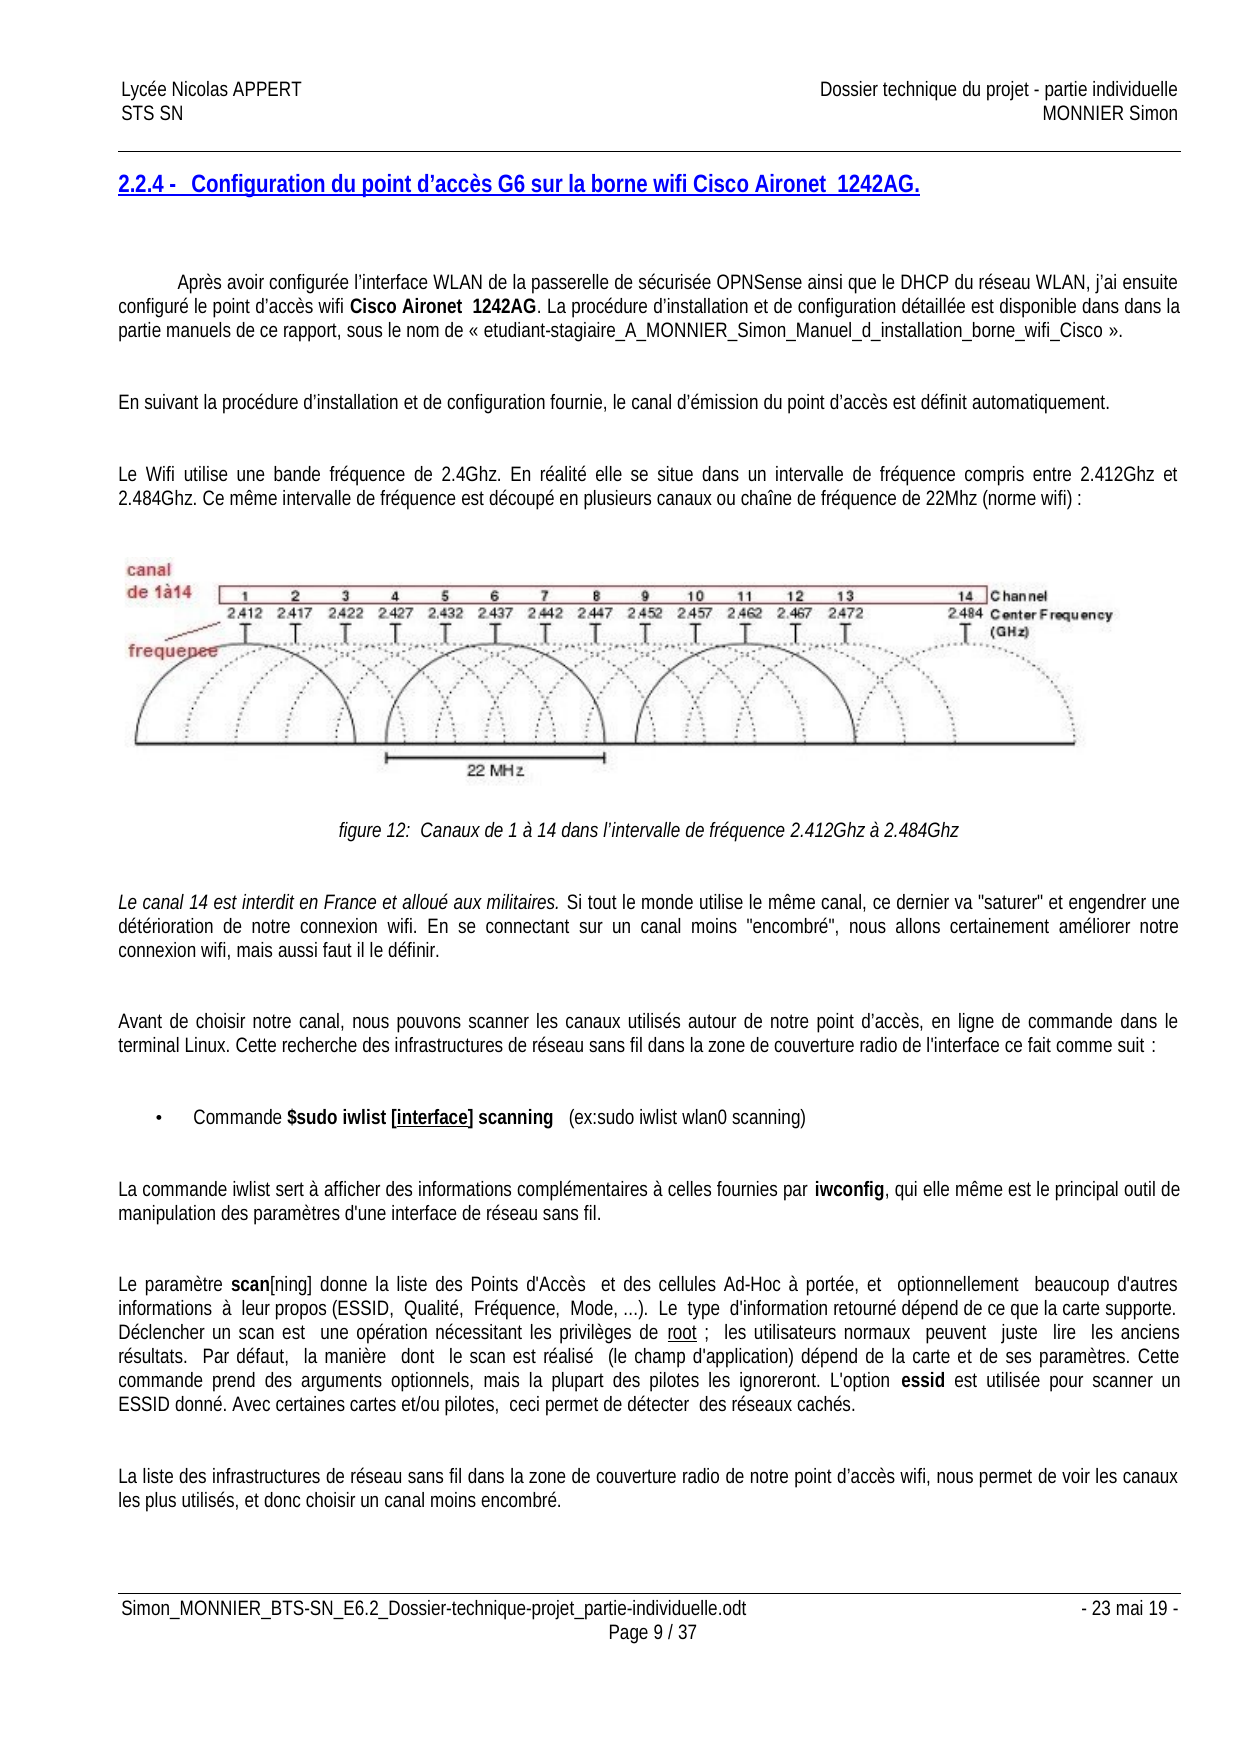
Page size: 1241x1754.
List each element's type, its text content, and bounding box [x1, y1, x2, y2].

text La liste des infrastructures de réseau sans fil dans la zone de couverture radio de notre point d’accès wifi, nous permet de voir les canaux les plus utilisés, et donc choisir un canal moins encombré. [118, 1464, 1181, 1512]
text Le Wifi utilise une bande fréquence de 2.4Ghz. En réalité elle se situe dans un intervalle de fréquence compris entre 2.412Ghz et 2.484Ghz. Ce même intervalle de fréquence est découpé en plusieurs canaux ou chaîne de fréquence de 22Mhz (norme wifi) : [118, 462, 1181, 509]
text La commande iwlist sert à afficher des informations complémentaires à celles fournies par iwconfig, qui elle même est le principal outil de manipulation des paramètres d'une interface de réseau sans fil. [118, 1177, 1181, 1224]
text Avant de choisir notre canal, nous pouvons scanner les canaux utilisés autour de notre point d’accès, en ligne de commande dans le terminal Linux. Cette recherche des infrastructures de réseau sans fil dans la zone de couverture radio de l'interface ce fait comme suit : [118, 1009, 1181, 1057]
text Le canal 14 est interdit en France et alloué aux militaires. Si tout le monde utilise le même canal, ce dernier va "saturer" et engendrer une détérioration de notre connexion wifi. En se connectant sur un canal moins "encombré", nous allons certainement améliorer notre connexion wifi, mais aussi faut il le définir. [118, 890, 1181, 962]
text figure 12: Canaux de 1 à 14 dans l’intervalle de fréquence 2.412Ghz à 2.484Ghz [118, 818, 1181, 842]
list Commande $sudo iwlist [interface] scanning (ex:sudo iwlist wlan0 scanning) [156, 1105, 1181, 1129]
picture [124, 557, 1121, 789]
subtitle Configuration du point d’accès G6 sur la borne wifi Cisco Aironet 1242AG. [118, 169, 1181, 198]
text Après avoir configurée l’interface WLAN de la passerelle de sécurisée OPNSense ainsi que le DHCP du réseau WLAN, j’ai ensuite configuré le point d’accès wifi Cisco Aironet 1242AG. La procédure d’installation et de configuration détaillée est disponible dans dans la partie manuels de ce rapport, sous le nom de « etudiant-stagiaire_A_MONNIER_Simon_Manuel_d_installation_borne_wifi_Cisco ». [118, 270, 1181, 342]
text Le paramètre scan[ning] donne la liste des Points d'Accès et des cellules Ad-Hoc à portée, et optionnellement beaucoup d'autres informations à leur propos (ESSID, Qualité, Fréquence, Mode, ...). Le type d'information retourné dépend de ce que la carte supporte. Déclencher un scan est une opération nécessitant les privilèges de root ; les utilisateurs normaux peuvent juste lire les anciens résultats. Par défaut, la manière dont le scan est réalisé (le champ d'application) dépend de la carte et de ses paramètres. Cette commande prend des arguments optionnels, mais la plupart des pilotes les ignoreront. L'option essid est utilisée pour scanner un ESSID donné. Avec certaines cartes et/ou pilotes, ceci permet de détecter des réseaux cachés. [118, 1272, 1181, 1416]
text En suivant la procédure d’installation et de configuration fournie, le canal d’émission du point d’accès est définit automatiquement. [118, 390, 1181, 414]
